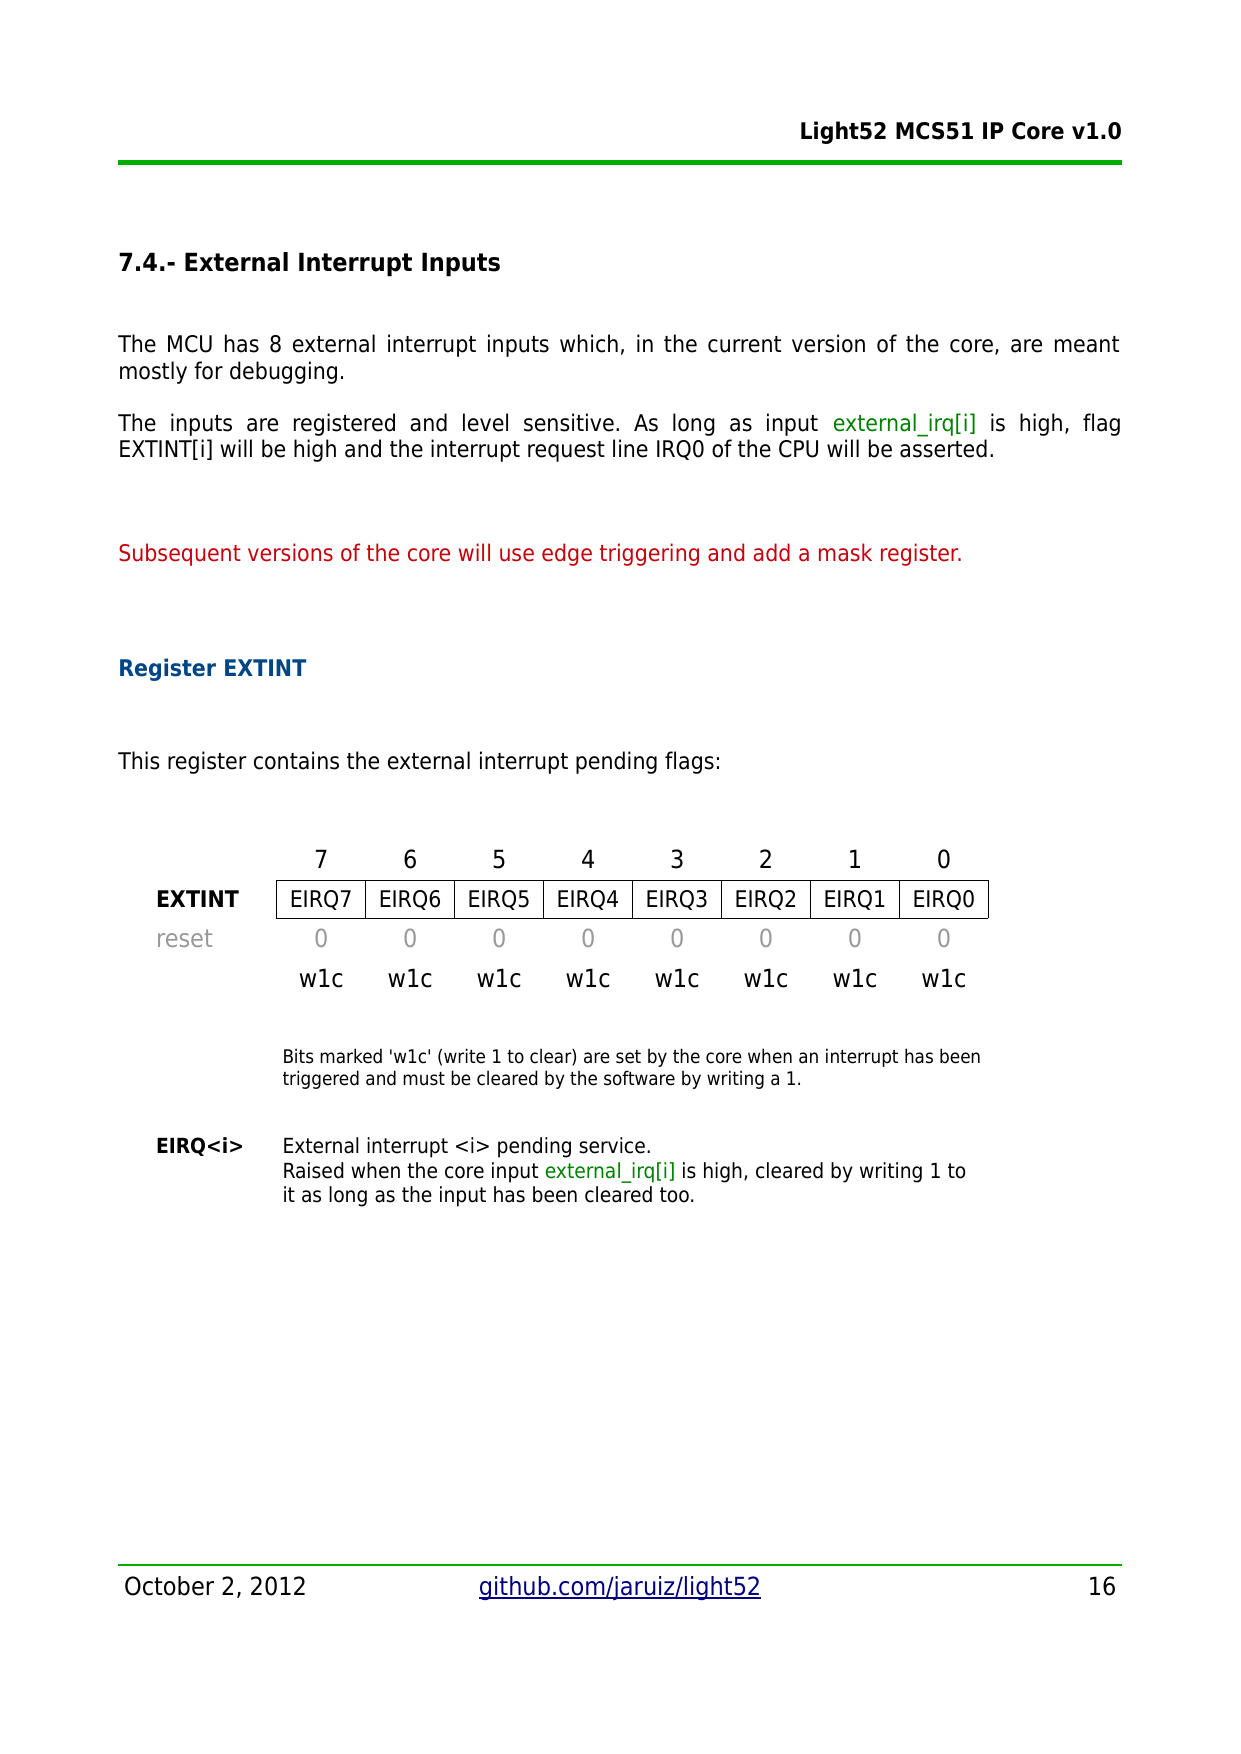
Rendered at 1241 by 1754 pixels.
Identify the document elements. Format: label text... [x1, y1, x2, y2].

table_cell 0 [721, 919, 810, 959]
table_header 4 [543, 839, 632, 880]
table_cell 0 [899, 919, 988, 959]
table_cell 0 [810, 919, 899, 959]
table_cell EIRQ4 [544, 881, 632, 918]
table_cell w1c [365, 959, 454, 999]
table_cell w1c [632, 959, 721, 999]
text The inputs are registered and level sensitive. As long as input external_irq[i] is high, flag EXTINT[i] will be high and the interrupt request line IRQ0 of the CPU will be asserted. [118, 410, 1122, 463]
table_cell [150, 959, 276, 999]
table_cell w1c [810, 959, 899, 999]
table_cell EIRQ2 [722, 881, 810, 918]
subtitle Register EXTINT [118, 656, 1122, 682]
table_header [150, 839, 276, 880]
table_cell Bits marked 'w1c' (write 1 to clear) are set by the core when an interrupt has been triggered and must be cleared by the software by writing a 1. [276, 1040, 988, 1095]
table_cell 0 [276, 919, 365, 959]
table_cell External interrupt <i> pending service. Raised when the core input external_irq[i] is high, cleared by writing 1 to it as long as the input has been cleared too. [276, 1129, 988, 1237]
table_header 7 [276, 839, 365, 880]
table_cell [276, 1095, 988, 1129]
table_cell w1c [899, 959, 988, 999]
table_cell EIRQ7 [277, 881, 365, 918]
text Subsequent versions of the core will use edge triggering and add a mask register. [118, 540, 1122, 566]
table_cell 0 [365, 919, 454, 959]
table_cell [276, 1000, 988, 1040]
table_header 2 [721, 839, 810, 880]
table_cell 0 [543, 919, 632, 959]
table_cell w1c [454, 959, 543, 999]
table_cell EIRQ3 [633, 881, 721, 918]
table_header 6 [365, 839, 454, 880]
table_cell [150, 1095, 276, 1129]
subtitle 7.4.- External Interrupt Inputs [118, 248, 1122, 277]
table_cell EIRQ5 [455, 881, 543, 918]
table_cell EIRQ0 [900, 881, 988, 918]
text The MCU has 8 external interrupt inputs which, in the current version of the core, are meant mostly for debugging. [118, 331, 1122, 385]
table_header 1 [810, 839, 899, 880]
table_header 5 [454, 839, 543, 880]
table_cell w1c [543, 959, 632, 999]
text This register contains the external interrupt pending flags: [118, 748, 1122, 775]
table_cell EIRQ1 [811, 881, 899, 918]
table_header 0 [899, 839, 988, 880]
table_cell 0 [454, 919, 543, 959]
table_cell [150, 1040, 276, 1095]
table_cell reset [150, 918, 276, 959]
table_cell w1c [721, 959, 810, 999]
table_cell EIRQ<i> [150, 1129, 276, 1237]
table_header 3 [632, 839, 721, 880]
table_cell [150, 1000, 276, 1040]
table_cell w1c [276, 959, 365, 999]
table_cell EIRQ6 [366, 881, 454, 918]
table_cell 0 [632, 919, 721, 959]
table_cell EXTINT [150, 880, 276, 918]
